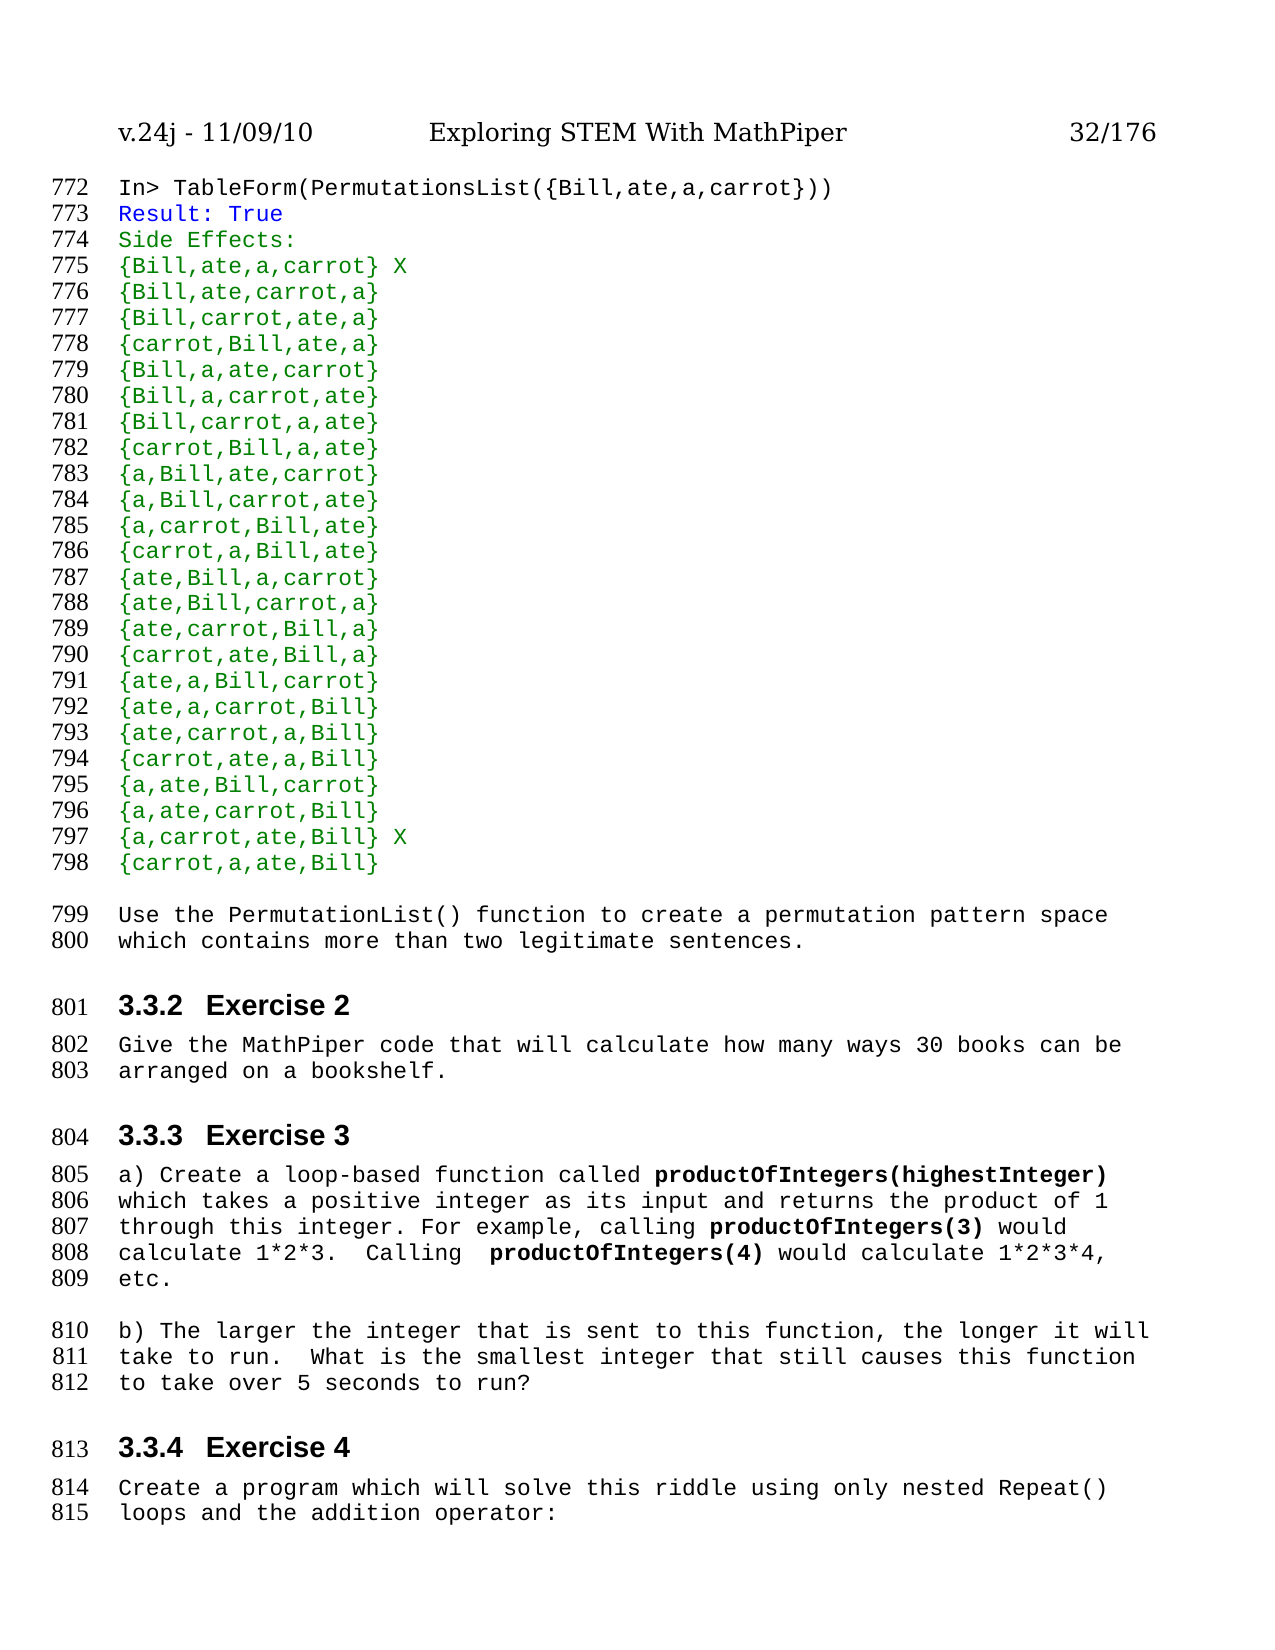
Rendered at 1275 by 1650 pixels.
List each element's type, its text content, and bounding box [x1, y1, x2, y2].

text {Bill,carrot,ate,a} [118, 306, 1157, 332]
text {Bill,a,ate,carrot} [118, 358, 1157, 384]
text {carrot,a,Bill,ate} [118, 540, 1157, 566]
subtitle Exercise 4 [118, 1430, 1157, 1464]
text {ate,Bill,carrot,a} [118, 592, 1157, 618]
text {Bill,carrot,a,ate} [118, 410, 1157, 436]
text In> TableForm(PermutationsList({Bill,ate,a,carrot})) [118, 177, 1157, 203]
text {a,Bill,ate,carrot} [118, 462, 1157, 488]
text {carrot,Bill,a,ate} [118, 436, 1157, 462]
text {ate,carrot,Bill,a} [118, 618, 1157, 644]
subtitle Exercise 3 [118, 1118, 1157, 1152]
subtitle Exercise 2 [118, 988, 1157, 1021]
text {carrot,ate,a,Bill} [118, 747, 1157, 773]
text {carrot,a,ate,Bill} [118, 851, 1157, 877]
text Use the PermutationList() function to create a permutation pattern space which contains more than two legitimate sentences. [118, 903, 1157, 955]
text {ate,carrot,a,Bill} [118, 721, 1157, 747]
text {a,ate,Bill,carrot} [118, 773, 1157, 799]
text {Bill,a,carrot,ate} [118, 384, 1157, 410]
text {a,Bill,carrot,ate} [118, 488, 1157, 514]
text {Bill,ate,carrot,a} [118, 281, 1157, 306]
text a) Create a loop-based function called productOfIntegers(highestInteger) which takes a positive integer as its input and returns the product of 1 through this integer. For example, calling productOfIntegers(3) would calculate 1*2*3. Calling productOfIntegers(4) would calculate 1*2*3*4, etc. [118, 1164, 1157, 1293]
text {ate,a,carrot,Bill} [118, 696, 1157, 721]
text Result: True [118, 203, 1157, 229]
text {ate,a,Bill,carrot} [118, 669, 1157, 696]
text b) The larger the integer that is sent to this function, the longer it will take to run. What is the smallest integer that still causes this function to take over 5 seconds to run? [118, 1319, 1157, 1397]
text {a,carrot,Bill,ate} [118, 514, 1157, 540]
text {carrot,Bill,ate,a} [118, 332, 1157, 358]
text {a,carrot,ate,Bill} X [118, 825, 1157, 851]
text Give the MathPiper code that will calculate how many ways 30 books can be arranged on a bookshelf. [118, 1033, 1157, 1085]
text {carrot,ate,Bill,a} [118, 644, 1157, 669]
text Create a program which will solve this riddle using only nested Repeat() loops and the addition operator: [118, 1476, 1157, 1528]
text {ate,Bill,a,carrot} [118, 566, 1157, 592]
text {Bill,ate,a,carrot} X [118, 254, 1157, 281]
text {a,ate,carrot,Bill} [118, 799, 1157, 825]
text Side Effects: [118, 229, 1157, 254]
